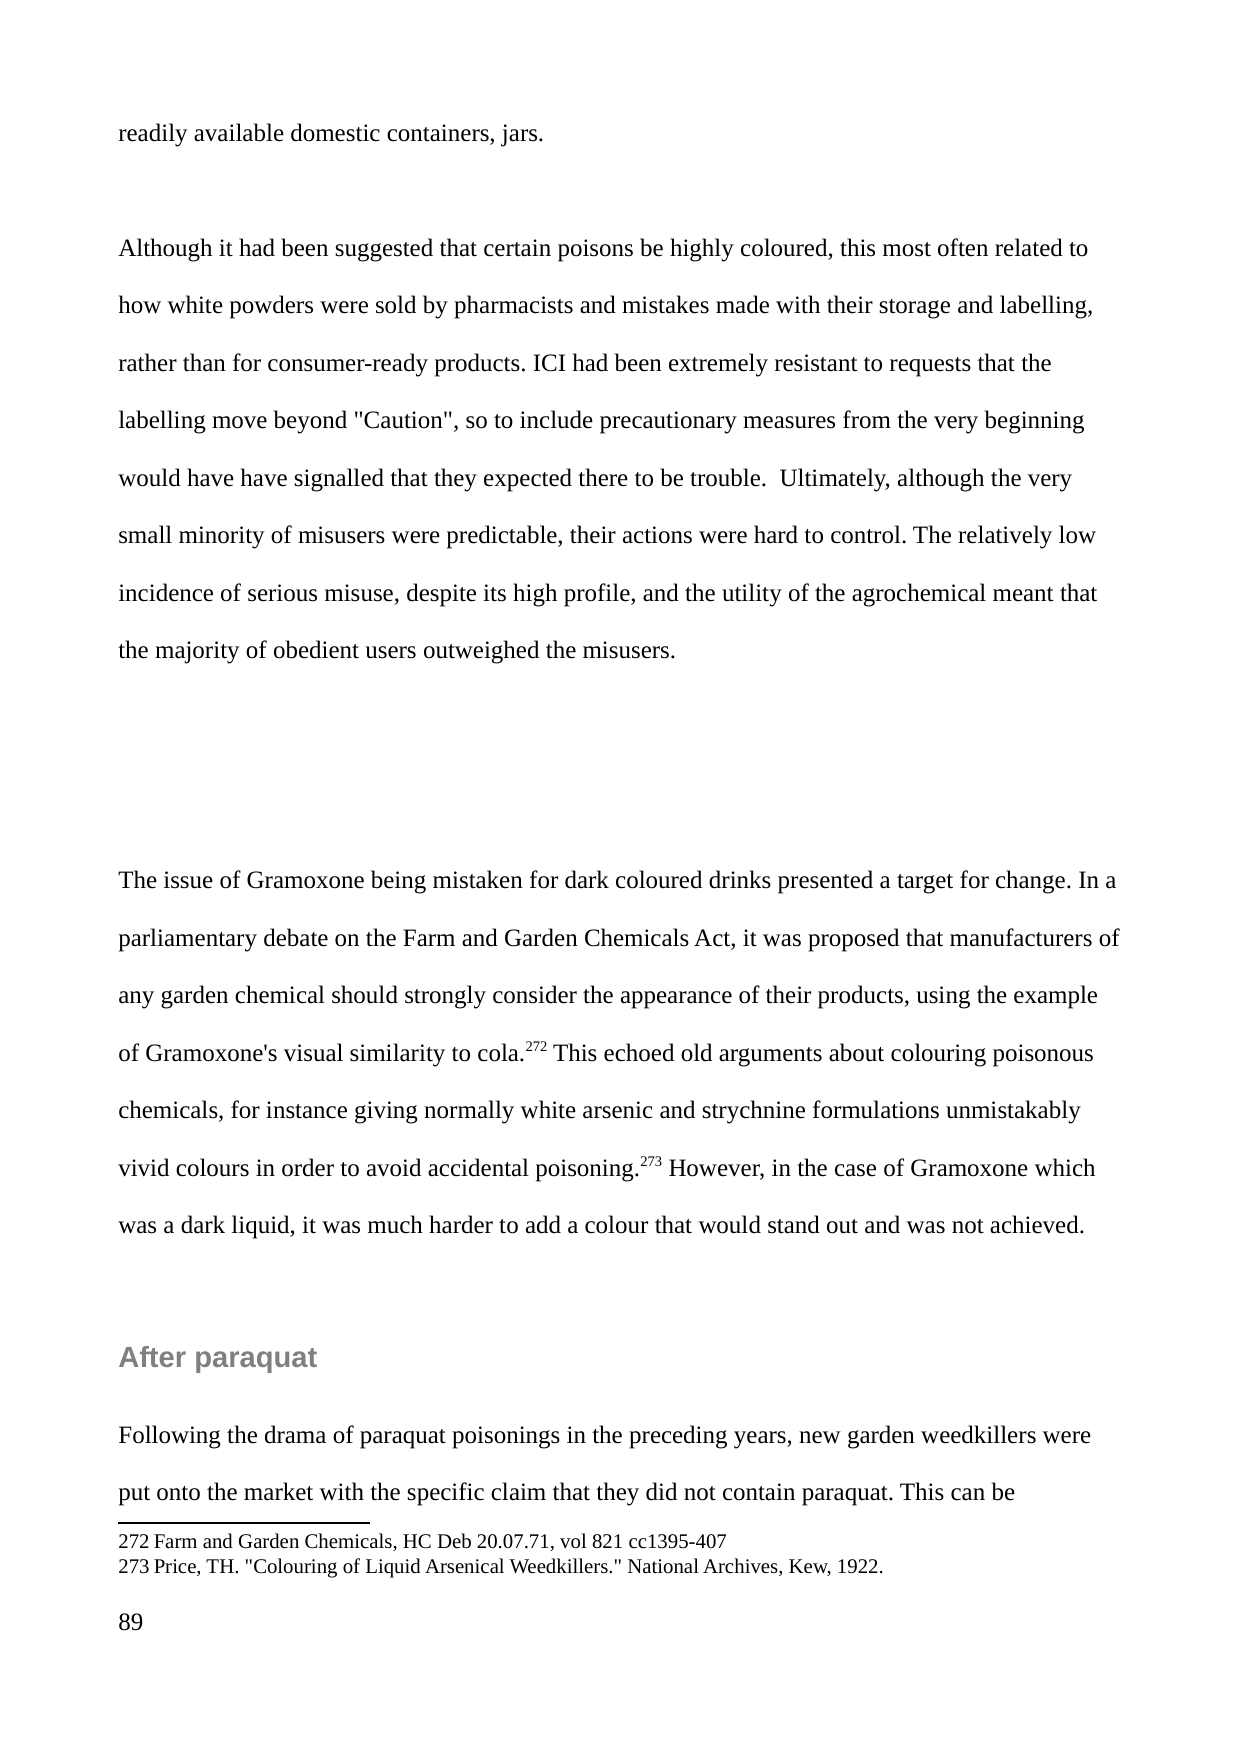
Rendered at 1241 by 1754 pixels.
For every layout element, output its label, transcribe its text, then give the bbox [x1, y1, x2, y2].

subtitle After paraquat [118, 1340, 1122, 1374]
text Although it had been suggested that certain poisons be highly coloured, this most often related to how white powders were sold by pharmacists and mistakes made with their storage and labelling, rather than for consumer-ready products. ICI had been extremely resistant to requests that the labelling move beyond "Caution", so to include precautionary measures from the very beginning would have have signalled that they expected there to be trouble. Ultimately, although the very small minority of misusers were predictable, their actions were hard to control. The relatively low incidence of serious misuse, despite its high profile, and the utility of the agrochemical meant that the majority of obedient users outweighed the misusers. [118, 233, 1122, 664]
text The issue of Gramoxone being mistaken for dark coloured drinks presented a target for change. In a parliamentary debate on the Farm and Garden Chemicals Act, it was proposed that manufacturers of any garden chemical should strongly consider the appearance of their products, using the example of Gramoxone's visual similarity to cola. This echoed old arguments about colouring poisonous chemicals, for instance giving normally white arsenic and strychnine formulations unmistakably vivid colours in order to avoid accidental poisoning. However, in the case of Gramoxone which was a dark liquid, it was much harder to add a colour that would stand out and was not achieved. [118, 866, 1122, 1239]
text readily available domestic containers, jars. [118, 118, 1122, 147]
text Farm and Garden Chemicals, HC Deb 20.07.71, vol 821 cc1395-407 [118, 1529, 1122, 1553]
text Price, TH. "Colouring of Liquid Arsenical Weedkillers." National Archives, Kew, 1922. [118, 1553, 1122, 1578]
text Following the drama of paraquat poisonings in the preceding years, new garden weedkillers were put onto the market with the specific claim that they did not contain paraquat. This can be [118, 1420, 1122, 1506]
